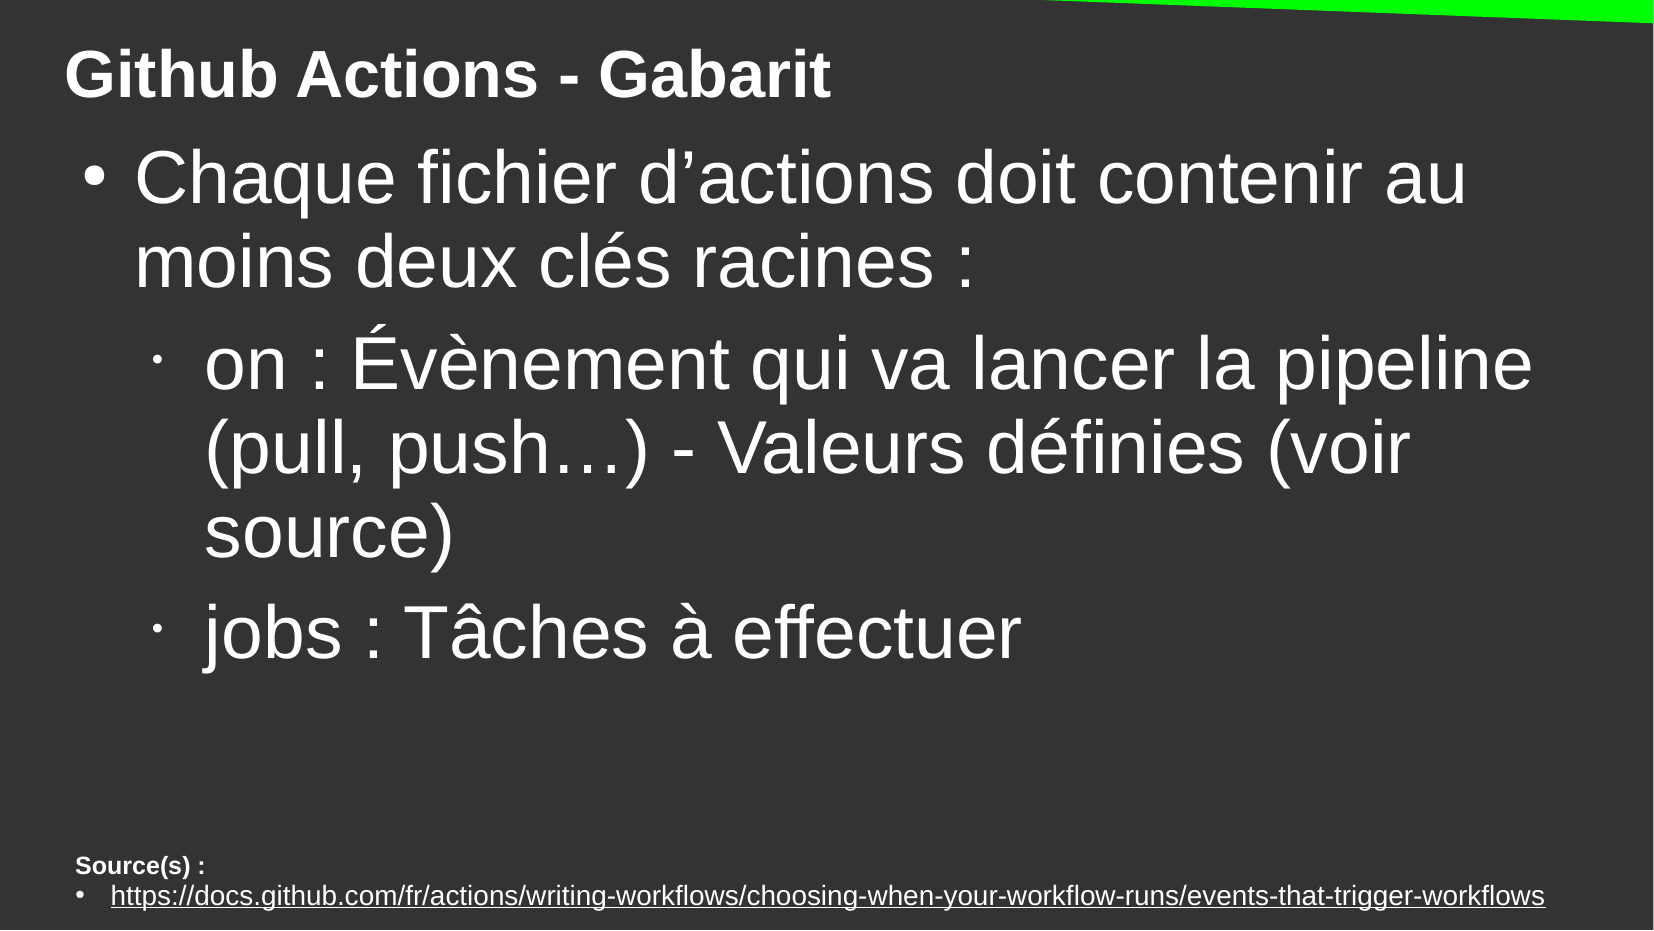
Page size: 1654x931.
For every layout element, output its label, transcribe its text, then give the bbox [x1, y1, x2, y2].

list Chaque fichier d’actions doit contenir au moins deux clés racines : on : Évènement qui va lancer la pipeline (pull, push…) - Valeurs définies (voir source) jobs : Tâches à effectuer [63, 135, 1542, 686]
text_box Source(s) : https://docs.github.com/fr/actions/writing-workflows/choosing-when-your-workflow-runs/events-that-trigger-workflows [60, 844, 1607, 919]
title Github Actions - Gabarit [64, 37, 1105, 119]
text_box [1042, 0, 1654, 24]
